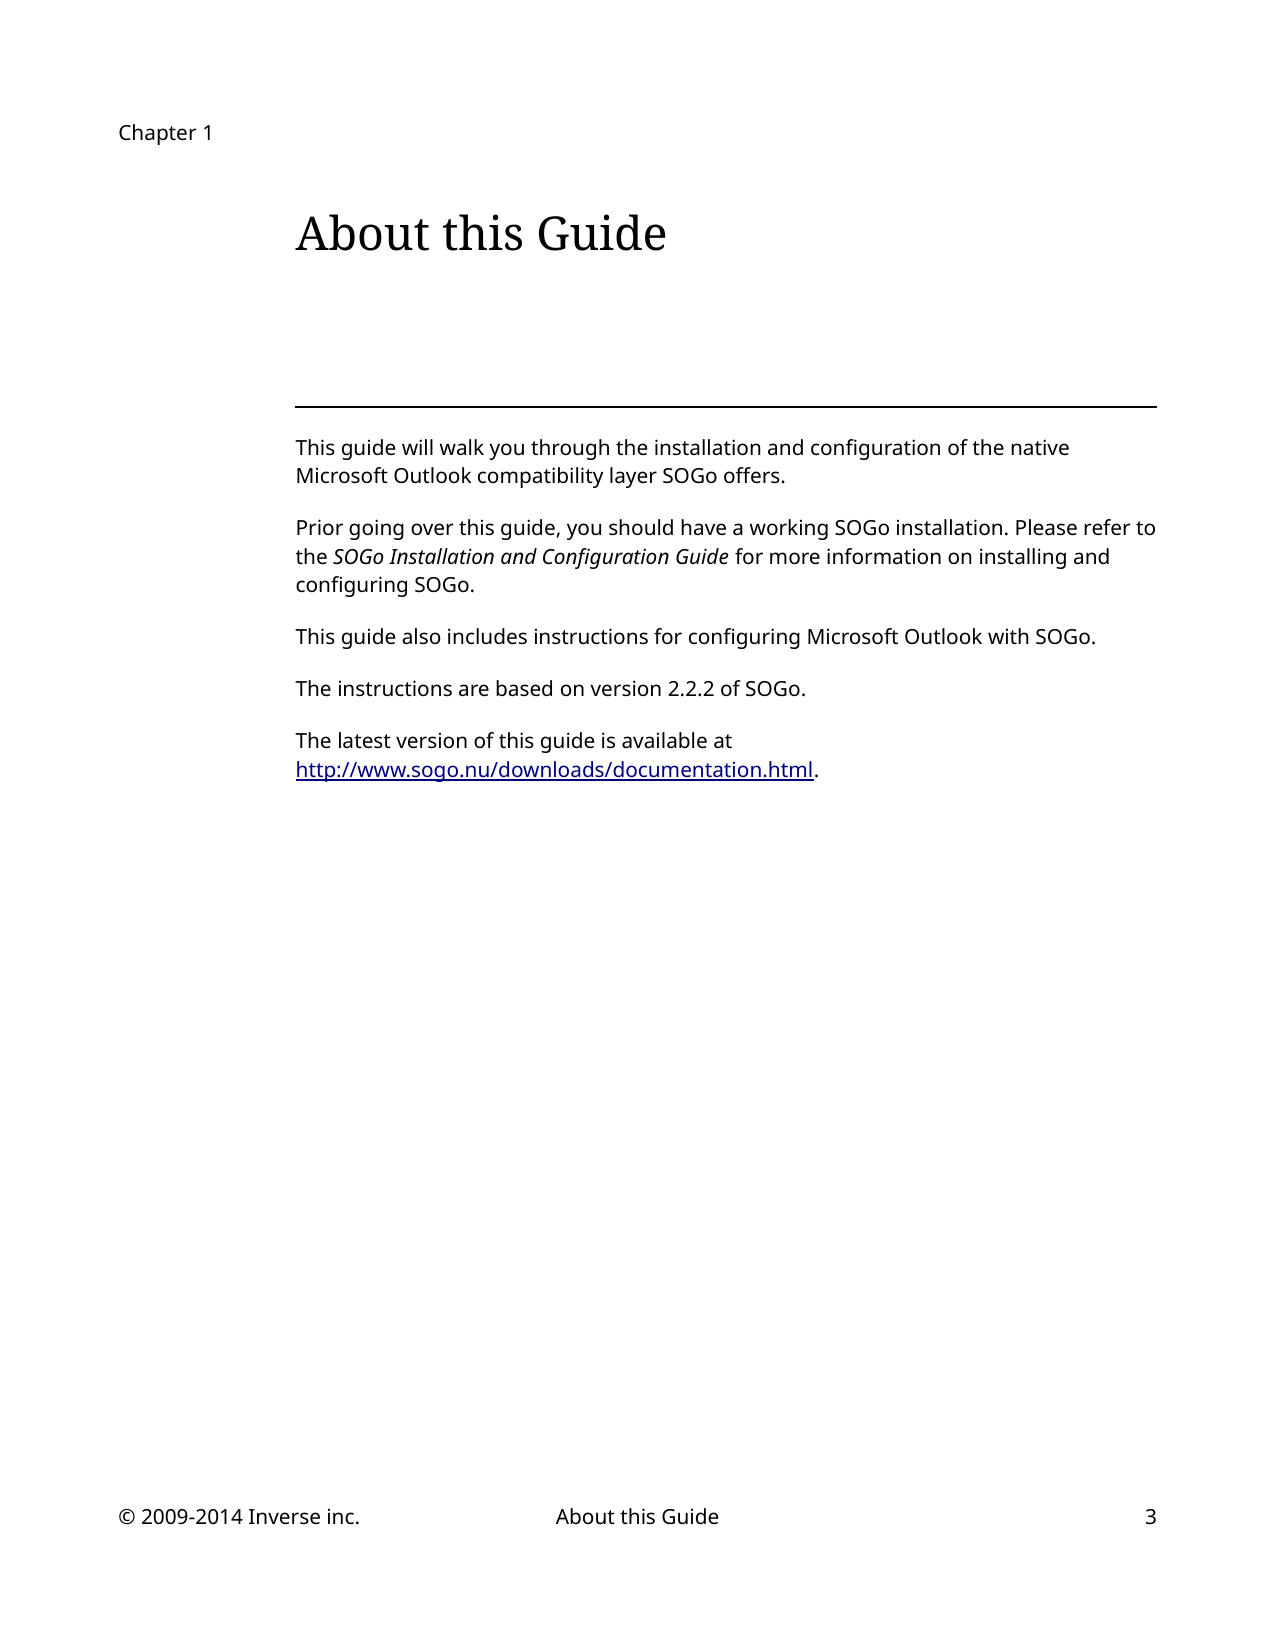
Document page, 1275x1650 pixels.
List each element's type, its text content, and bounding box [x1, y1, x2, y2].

subtitle About this Guide [295, 201, 1157, 406]
text This guide also includes instructions for configuring Microsoft Outlook with SOGo. [295, 622, 1157, 651]
text Prior going over this guide, you should have a working SOGo installation. Please refer to the SOGo Installation and Configuration Guide for more information on installing and configuring SOGo. [295, 513, 1157, 599]
text The latest version of this guide is available at http://www.sogo.nu/downloads/documentation.html. [295, 727, 1157, 783]
text This guide will walk you through the installation and configuration of the native Microsoft Outlook compatibility layer SOGo offers. [295, 433, 1157, 490]
text The instructions are based on version 2.2.2 of SOGo. [295, 674, 1157, 703]
